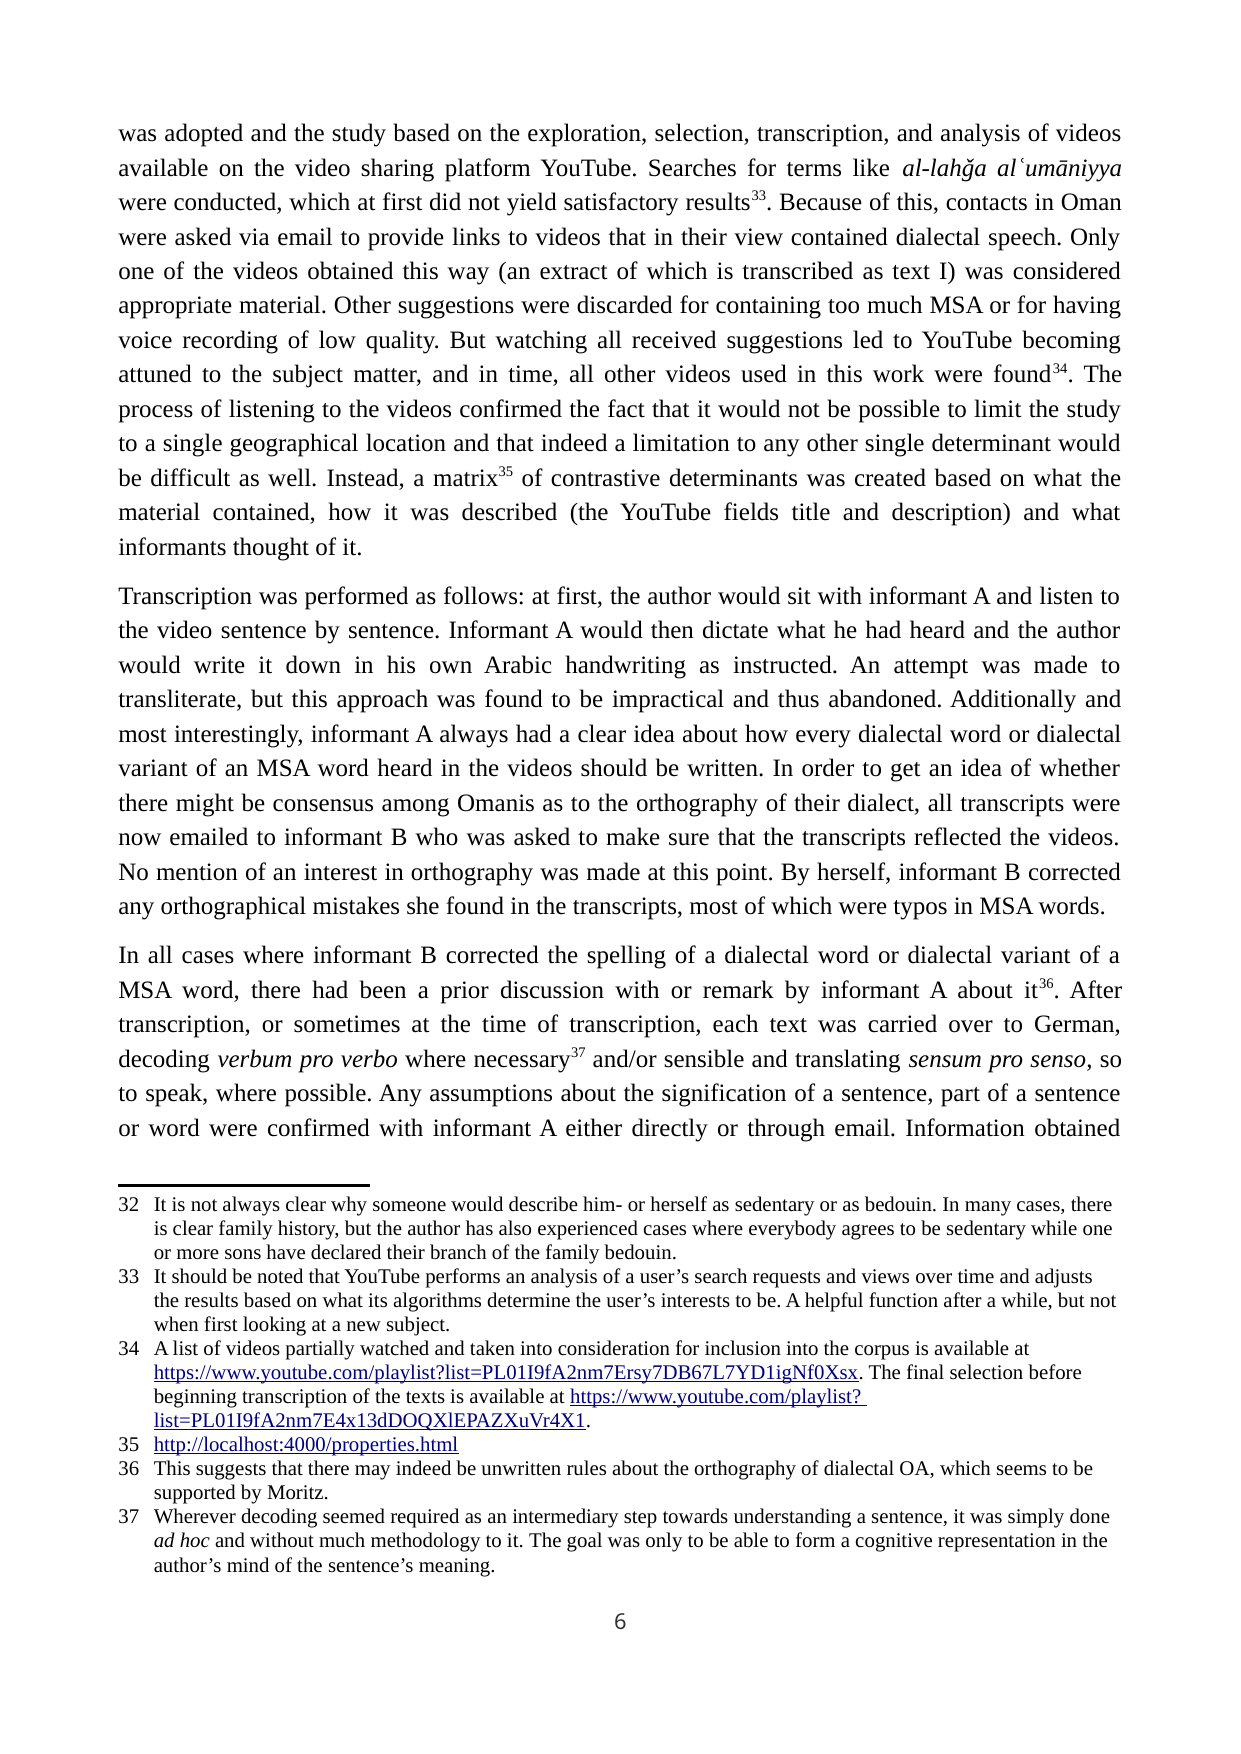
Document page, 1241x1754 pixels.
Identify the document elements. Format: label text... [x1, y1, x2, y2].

text It is not always clear why someone would describe him- or herself as sedentary or as bedouin. In many cases, there is clear family history, but the author has also experienced cases where everybody agrees to be sedentary while one or more sons have declared their branch of the family bedouin. [118, 1192, 1122, 1264]
text Wherever decoding seemed required as an intermediary step towards understanding a sentence, it was simply done ad hoc and without much methodology to it. The goal was only to be able to form a cognitive representation in the author’s mind of the sentence’s meaning. [118, 1504, 1122, 1577]
text This suggests that there may indeed be unwritten rules about the orthography of dialectal OA, which seems to be supported by Moritz. [118, 1456, 1122, 1504]
text Transcription was performed as follows: at first, the author would sit with informant A and listen to the video sentence by sentence. Informant A would then dictate what he had heard and the author would write it down in his own Arabic handwriting as instructed. An attempt was made to transliterate, but this approach was found to be impractical and thus abandoned. Additionally and most interestingly, informant A always had a clear idea about how every dialectal word or dialectal variant of an MSA word heard in the videos should be written. In order to get an idea of whether there might be consensus among Omanis as to the orthography of their dialect, all transcripts were now emailed to informant B who was asked to make sure that the transcripts reflected the videos. No mention of an interest in orthography was made at this point. By herself, informant B corrected any orthographical mistakes she found in the transcripts, most of which were typos in MSA words. [118, 581, 1122, 920]
text http://localhost:4000/properties.html [118, 1432, 1122, 1456]
text In all cases where informant B corrected the spelling of a dialectal word or dialectal variant of a MSA word, there had been a prior discussion with or remark by informant A about it. After transcription, or sometimes at the time of transcription, each text was carried over to German, decoding verbum pro verbo where necessary and/or sensible and translating sensum pro senso, so to speak, where possible. Any assumptions about the signification of a sentence, part of a sentence or word were confirmed with informant A either directly or through email. Information obtained [118, 940, 1122, 1141]
text was adopted and the study based on the exploration, selection, transcription, and analysis of videos available on the video sharing platform YouTube. Searches for terms like al‐lahǧa alʿumāniyya were conducted, which at first did not yield satisfactory results. Because of this, contacts in Oman were asked via email to provide links to videos that in their view contained dialectal speech. Only one of the videos obtained this way (an extract of which is transcribed as text I) was considered appropriate material. Other suggestions were discarded for containing too much MSA or for having voice recording of low quality. But watching all received suggestions led to YouTube becoming attuned to the subject matter, and in time, all other videos used in this work were found. The process of listening to the videos confirmed the fact that it would not be possible to limit the study to a single geographical location and that indeed a limitation to any other single determinant would be difficult as well. Instead, a matrix of contrastive determinants was created based on what the material contained, how it was described (the YouTube fields title and description) and what informants thought of it. [118, 118, 1122, 561]
text It should be noted that YouTube performs an analysis of a user’s search requests and views over time and adjusts the results based on what its algorithms determine the user’s interests to be. A helpful function after a while, but not when first looking at a new subject. [118, 1264, 1122, 1336]
text A list of videos partially watched and taken into consideration for inclusion into the corpus is available at https://www.youtube.com/playlist?list=PL01I9fA2nm7Ersy7DB67L7YD1igNf0Xsx. The final selection before beginning transcription of the texts is available at https://www.youtube.com/playlist? list=PL01I9fA2nm7E4x13dDOQXlEPAZXuVr4X1. [118, 1336, 1122, 1432]
